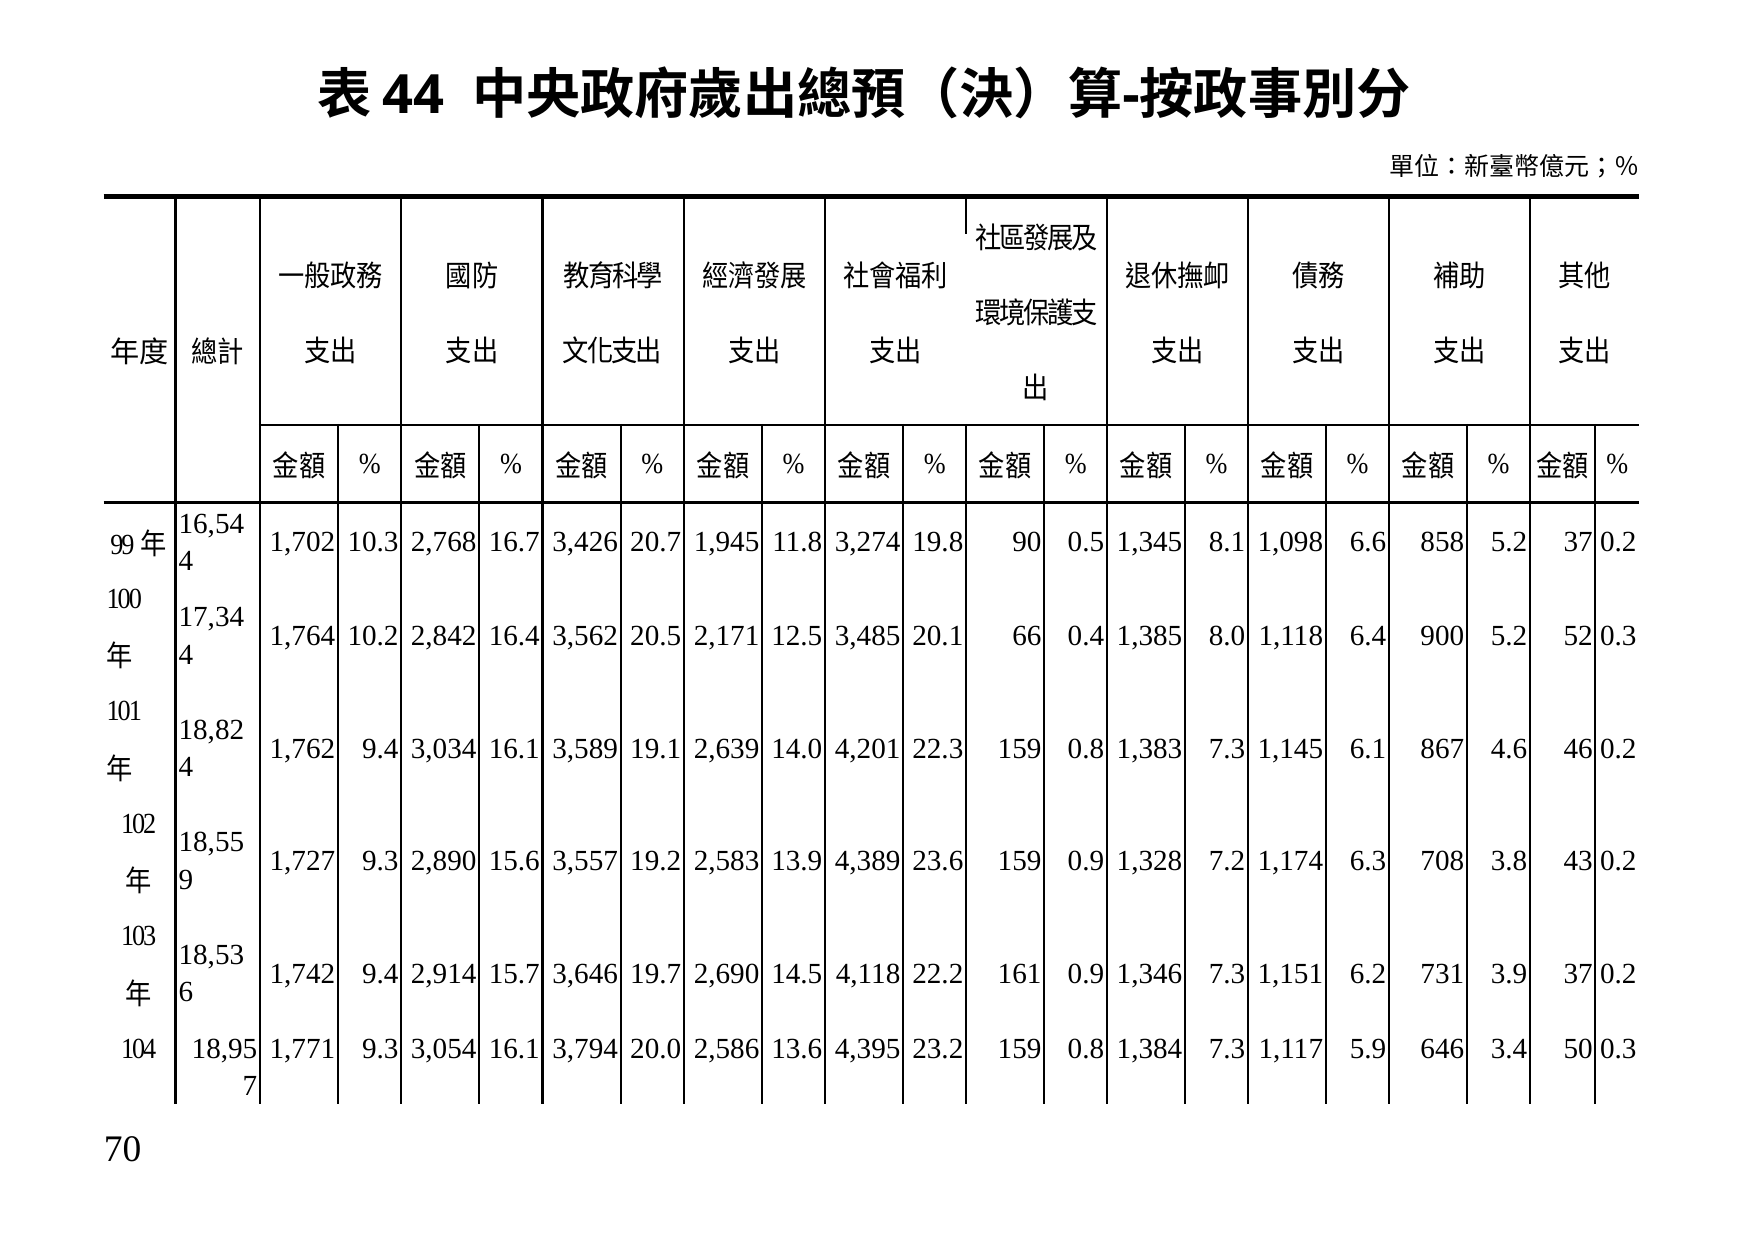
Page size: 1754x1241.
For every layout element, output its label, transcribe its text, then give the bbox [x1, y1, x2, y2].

table_cell 646 [1390, 1029, 1466, 1104]
table_cell 金額 [1390, 426, 1466, 501]
table_cell 2,586 [685, 1029, 761, 1104]
table_cell 1,384 [1108, 1029, 1184, 1104]
table_cell 731 [1390, 916, 1466, 1029]
table_cell 1,098 [1249, 504, 1325, 579]
table_cell 金額 [402, 426, 478, 501]
subtitle 表44 中央政府歲出總預（決）算-按政事別分 [74, 34, 1639, 146]
table_cell 50 [1531, 1029, 1594, 1104]
table_cell 90 [967, 504, 1043, 579]
table_cell % [1468, 426, 1529, 501]
table_cell 101年 [104, 691, 174, 804]
table_cell 16.1 [480, 1029, 541, 1104]
table_cell % [622, 426, 683, 501]
table_cell 3.4 [1468, 1029, 1529, 1104]
table_cell 2,583 [685, 804, 761, 916]
table_cell 1,174 [1249, 804, 1325, 916]
table_cell 0.8 [1045, 691, 1106, 804]
table_cell 10.3 [339, 504, 400, 579]
table_cell 0.2 [1596, 804, 1639, 916]
table_cell 17,344 [177, 579, 259, 691]
table_cell 3,589 [544, 691, 620, 804]
table_cell 金額 [967, 426, 1043, 501]
table_cell 3.9 [1468, 916, 1529, 1029]
table_cell 1,118 [1249, 579, 1325, 691]
table_cell 3,274 [826, 504, 902, 579]
table_cell 0.2 [1596, 691, 1639, 804]
table_cell 7.2 [1186, 804, 1247, 916]
table_cell 23.6 [904, 804, 965, 916]
table_cell 19.8 [904, 504, 965, 579]
table_cell 3,426 [544, 504, 620, 579]
table_cell 0.5 [1045, 504, 1106, 579]
table_cell 2,639 [685, 691, 761, 804]
table_cell % [1186, 426, 1247, 501]
table_cell % [763, 426, 824, 501]
table_cell 9.4 [339, 916, 400, 1029]
table_cell 金額 [1108, 426, 1184, 501]
table_header 社區發展及 環境保護支出 [966, 199, 1106, 424]
table_cell 6.6 [1327, 504, 1388, 579]
table_header 國防 支出 [402, 199, 541, 424]
table_cell 14.5 [763, 916, 824, 1029]
table_cell 19.1 [622, 691, 683, 804]
table_cell % [1596, 426, 1639, 501]
table_cell 0.3 [1596, 1029, 1639, 1104]
table_cell 37 [1531, 916, 1594, 1029]
table_cell 102年 [104, 804, 174, 916]
table_cell 100年 [104, 579, 174, 691]
text 單位：新臺幣億元；％ [103, 146, 1639, 183]
table_cell 1,145 [1249, 691, 1325, 804]
table_cell 6.4 [1327, 579, 1388, 691]
table_cell 52 [1531, 579, 1594, 691]
table_cell 6.2 [1327, 916, 1388, 1029]
table_cell 1,117 [1249, 1029, 1325, 1104]
table_cell 1,383 [1108, 691, 1184, 804]
table_cell 1,702 [261, 504, 337, 579]
table_cell 1,742 [261, 916, 337, 1029]
table_cell 4,201 [826, 691, 902, 804]
table_header 補助 支出 [1390, 199, 1529, 424]
table_cell % [1045, 426, 1106, 501]
table_cell 2,171 [685, 579, 761, 691]
table_cell 3,562 [544, 579, 620, 691]
table_cell 37 [1531, 504, 1594, 579]
table_cell 20.7 [622, 504, 683, 579]
table_cell 0.2 [1596, 916, 1639, 1029]
table_cell 金額 [544, 426, 620, 501]
table_cell 4,118 [826, 916, 902, 1029]
table_cell 6.1 [1327, 691, 1388, 804]
table_cell 2,690 [685, 916, 761, 1029]
table_cell 10.2 [339, 579, 400, 691]
table_cell 0.3 [1596, 579, 1639, 691]
table_cell 2,768 [402, 504, 478, 579]
table_cell 3,054 [402, 1029, 478, 1104]
table_cell 103年 [104, 916, 174, 1029]
table_cell 4,389 [826, 804, 902, 916]
table_cell 16.1 [480, 691, 541, 804]
table_header 經濟發展 支出 [685, 199, 824, 424]
table_cell 金額 [826, 426, 902, 501]
table_cell 46 [1531, 691, 1594, 804]
table_cell 5.2 [1468, 504, 1529, 579]
table_cell 20.0 [622, 1029, 683, 1104]
table_cell 8.0 [1186, 579, 1247, 691]
table_cell 16.7 [480, 504, 541, 579]
table_cell % [480, 426, 541, 501]
table_cell 43 [1531, 804, 1594, 916]
table_cell 3,646 [544, 916, 620, 1029]
table_cell 19.7 [622, 916, 683, 1029]
table_header 其他 支出 [1531, 199, 1639, 424]
table_cell 18,536 [177, 916, 259, 1029]
table_cell 900 [1390, 579, 1466, 691]
table_cell 0.4 [1045, 579, 1106, 691]
table_cell 金額 [261, 426, 337, 501]
table_cell 16.4 [480, 579, 541, 691]
table_cell 18,824 [177, 691, 259, 804]
table_header 退休撫卹 支出 [1108, 199, 1247, 424]
table_cell 2,890 [402, 804, 478, 916]
table_cell 20.1 [904, 579, 965, 691]
table_cell 18,559 [177, 804, 259, 916]
table_cell 1,945 [685, 504, 761, 579]
table_header 總計 [177, 199, 259, 501]
table_cell 22.3 [904, 691, 965, 804]
table_cell 13.6 [763, 1029, 824, 1104]
table_header 社會福利 支出 [826, 199, 966, 424]
table_cell 3,794 [544, 1029, 620, 1104]
table_cell 4.6 [1468, 691, 1529, 804]
table_cell 11.8 [763, 504, 824, 579]
table_cell 159 [967, 804, 1043, 916]
table_cell 3.8 [1468, 804, 1529, 916]
table_cell 19.2 [622, 804, 683, 916]
table_cell 12.5 [763, 579, 824, 691]
table_header 債務 支出 [1249, 199, 1388, 424]
table_cell 18,957 [177, 1029, 259, 1104]
table_cell 104 [104, 1029, 174, 1104]
table_cell 金額 [1531, 426, 1594, 501]
table_cell 15.6 [480, 804, 541, 916]
table_cell 15.7 [480, 916, 541, 1029]
table_header 教育科學 文化支出 [544, 199, 683, 424]
table_cell 159 [967, 691, 1043, 804]
table_cell 23.2 [904, 1029, 965, 1104]
table_header 年度 [104, 199, 174, 501]
table_cell 2,914 [402, 916, 478, 1029]
table_cell 1,727 [261, 804, 337, 916]
table_cell 5.9 [1327, 1029, 1388, 1104]
table_cell 1,151 [1249, 916, 1325, 1029]
table_cell 9.4 [339, 691, 400, 804]
table_cell 4,395 [826, 1029, 902, 1104]
table_cell 6.3 [1327, 804, 1388, 916]
table_cell 金額 [1249, 426, 1325, 501]
table_cell 金額 [685, 426, 761, 501]
table_cell 9.3 [339, 1029, 400, 1104]
table_header 一般政務 支出 [261, 199, 400, 424]
table_cell 22.2 [904, 916, 965, 1029]
table_cell 0.8 [1045, 1029, 1106, 1104]
table_cell 3,557 [544, 804, 620, 916]
table_cell 8.1 [1186, 504, 1247, 579]
table_cell 0.9 [1045, 916, 1106, 1029]
table_cell % [904, 426, 965, 501]
table_cell 1,346 [1108, 916, 1184, 1029]
table_cell 99年 [104, 504, 174, 579]
table_cell % [339, 426, 400, 501]
table_cell 16,544 [177, 504, 259, 579]
table_cell 858 [1390, 504, 1466, 579]
table_cell 159 [967, 1029, 1043, 1104]
table_cell 66 [967, 579, 1043, 691]
table_cell 1,345 [1108, 504, 1184, 579]
table_cell 2,842 [402, 579, 478, 691]
table_cell 0.2 [1596, 504, 1639, 579]
table_cell 3,485 [826, 579, 902, 691]
table_cell 7.3 [1186, 1029, 1247, 1104]
table_cell 20.5 [622, 579, 683, 691]
table_cell 1,762 [261, 691, 337, 804]
table_cell 1,764 [261, 579, 337, 691]
table_cell 14.0 [763, 691, 824, 804]
table_cell 7.3 [1186, 691, 1247, 804]
table_cell 867 [1390, 691, 1466, 804]
table_cell 1,385 [1108, 579, 1184, 691]
table_cell % [1327, 426, 1388, 501]
table_cell 5.2 [1468, 579, 1529, 691]
table_cell 0.9 [1045, 804, 1106, 916]
table_cell 708 [1390, 804, 1466, 916]
table_cell 9.3 [339, 804, 400, 916]
table_cell 7.3 [1186, 916, 1247, 1029]
table_cell 161 [967, 916, 1043, 1029]
table_cell 3,034 [402, 691, 478, 804]
table_cell 13.9 [763, 804, 824, 916]
table_cell 1,771 [261, 1029, 337, 1104]
table_cell 1,328 [1108, 804, 1184, 916]
